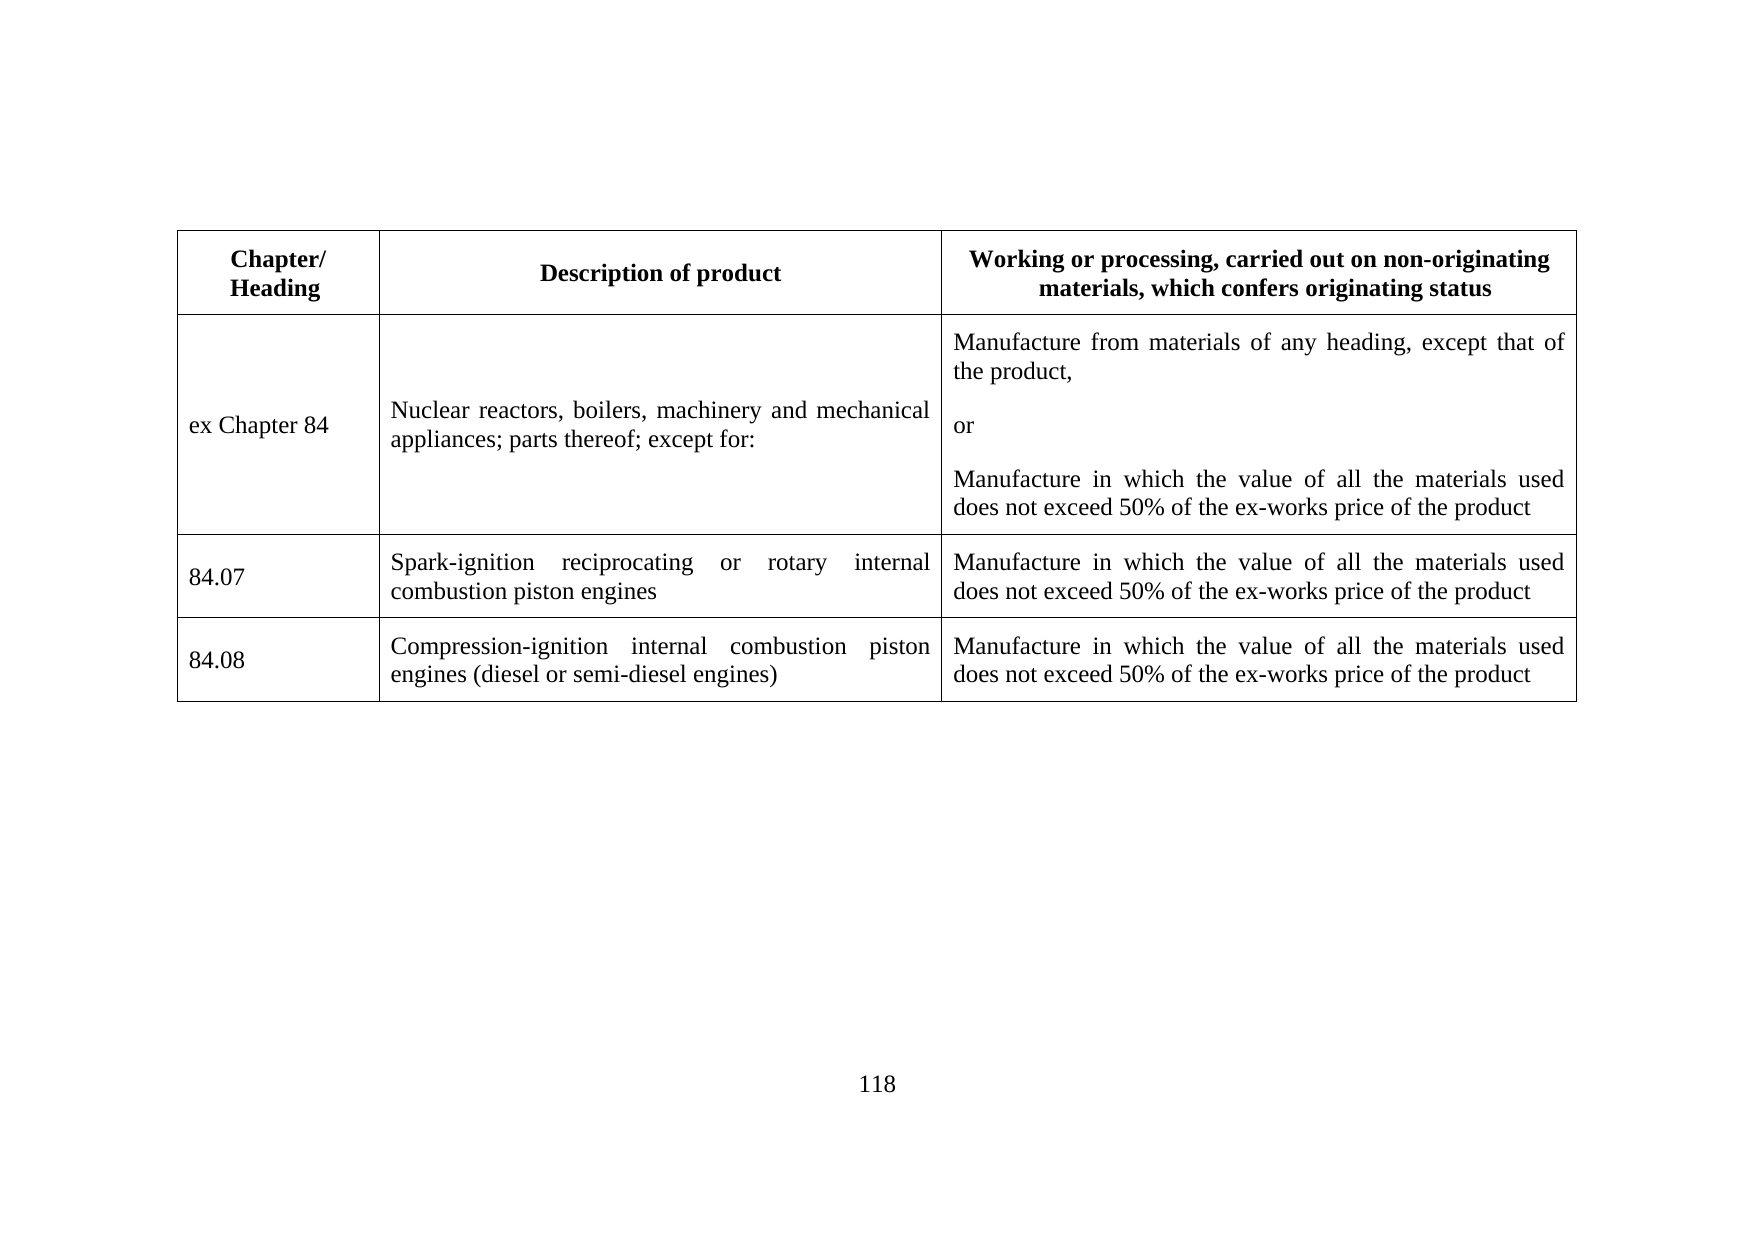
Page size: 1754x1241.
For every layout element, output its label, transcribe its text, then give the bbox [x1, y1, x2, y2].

table_header Working or processing, carried out on non-originating materials, which confers originating status [942, 231, 1576, 314]
table_cell Manufacture in which the value of all the materials used does not exceed 50% of the ex-works price of the product [942, 618, 1576, 701]
table_cell Manufacture in which the value of all the materials used does not exceed 50% of the ex-works price of the product [942, 535, 1576, 617]
table_cell 84.08 [178, 618, 379, 701]
table_cell Nuclear reactors, boilers, machinery and mechanical appliances; parts thereof; except for: [380, 315, 941, 534]
table_cell Compression-ignition internal combustion piston engines (diesel or semi-diesel engines) [380, 618, 941, 701]
table_cell Manufacture from materials of any heading, except that of the product, or Manufacture in which the value of all the materials used does not exceed 50% of the ex-works price of the product [942, 315, 1576, 534]
table_header Description of product [380, 231, 941, 314]
table_cell ex Chapter 84 [178, 315, 379, 534]
table_header Chapter/ Heading [178, 231, 379, 314]
table_cell 84.07 [178, 535, 379, 617]
table_cell Spark-ignition reciprocating or rotary internal combustion piston engines [380, 535, 941, 617]
